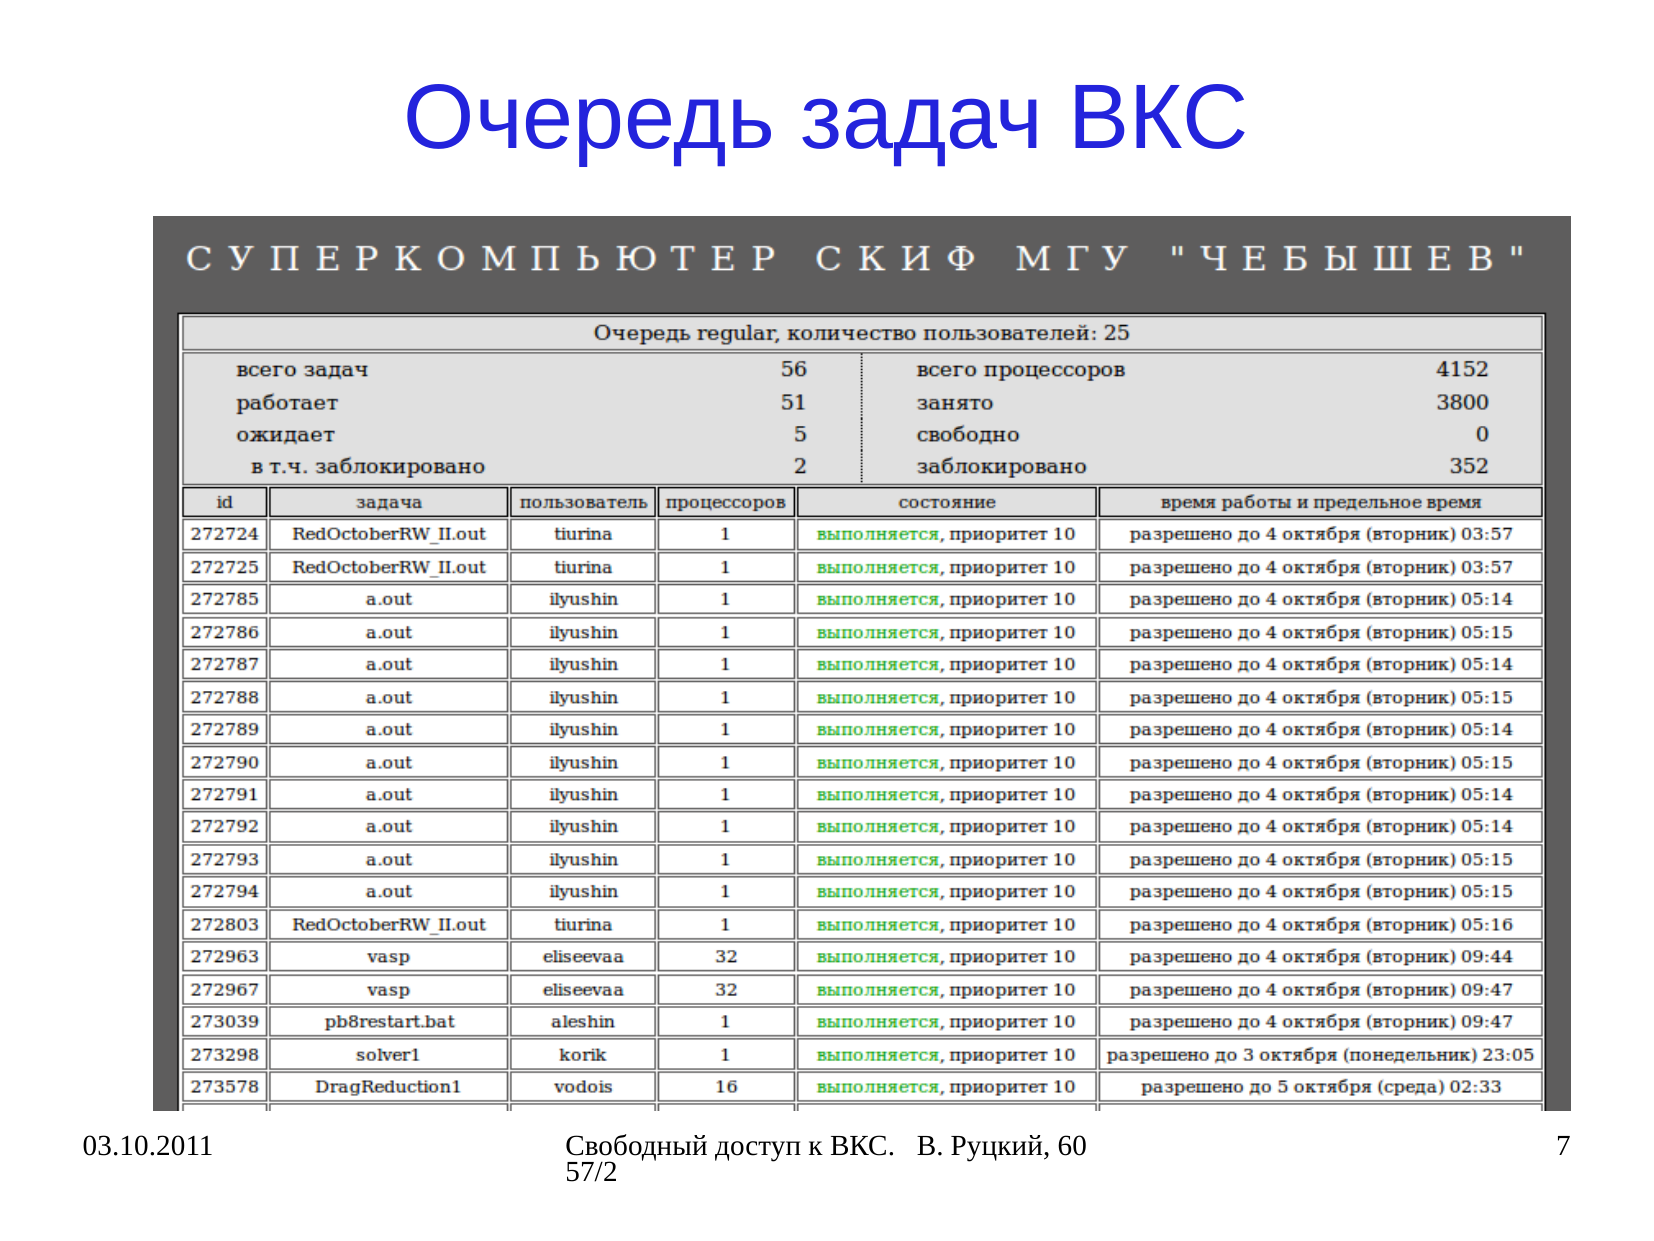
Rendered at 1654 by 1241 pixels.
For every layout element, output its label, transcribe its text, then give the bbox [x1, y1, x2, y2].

picture [153, 216, 1571, 1111]
title Очередь задач ВКС [82, 49, 1571, 184]
